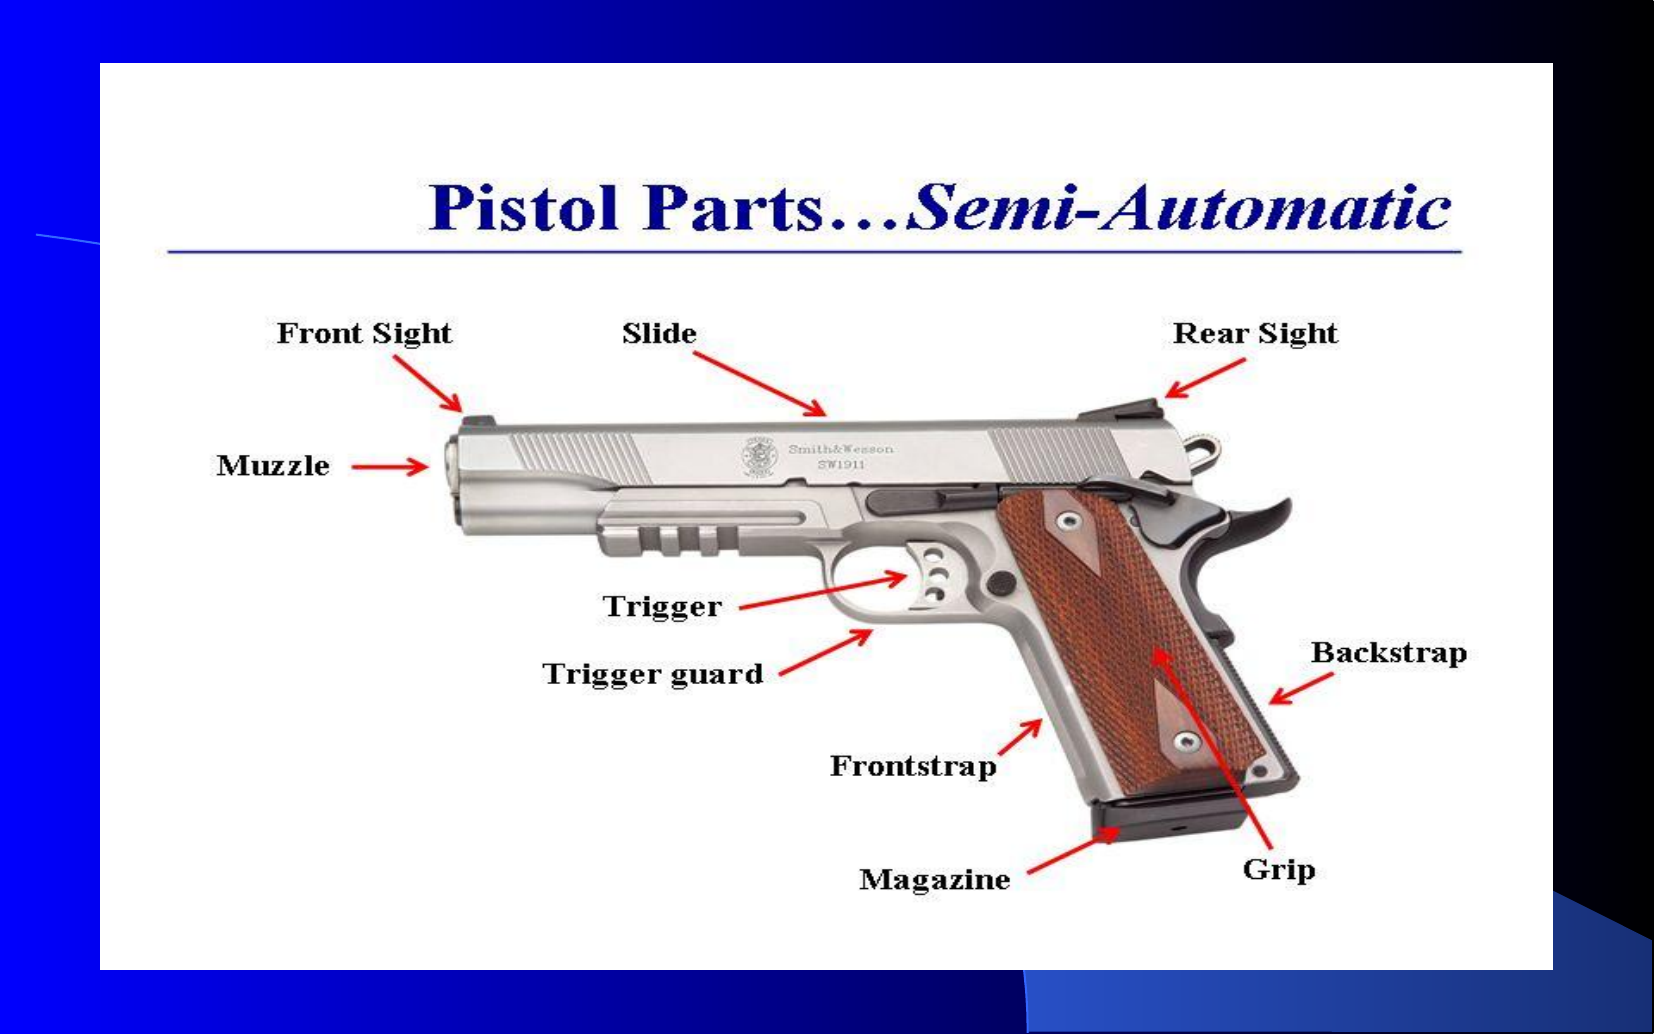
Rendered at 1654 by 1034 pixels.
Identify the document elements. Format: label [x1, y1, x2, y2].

picture [100, 63, 1553, 970]
